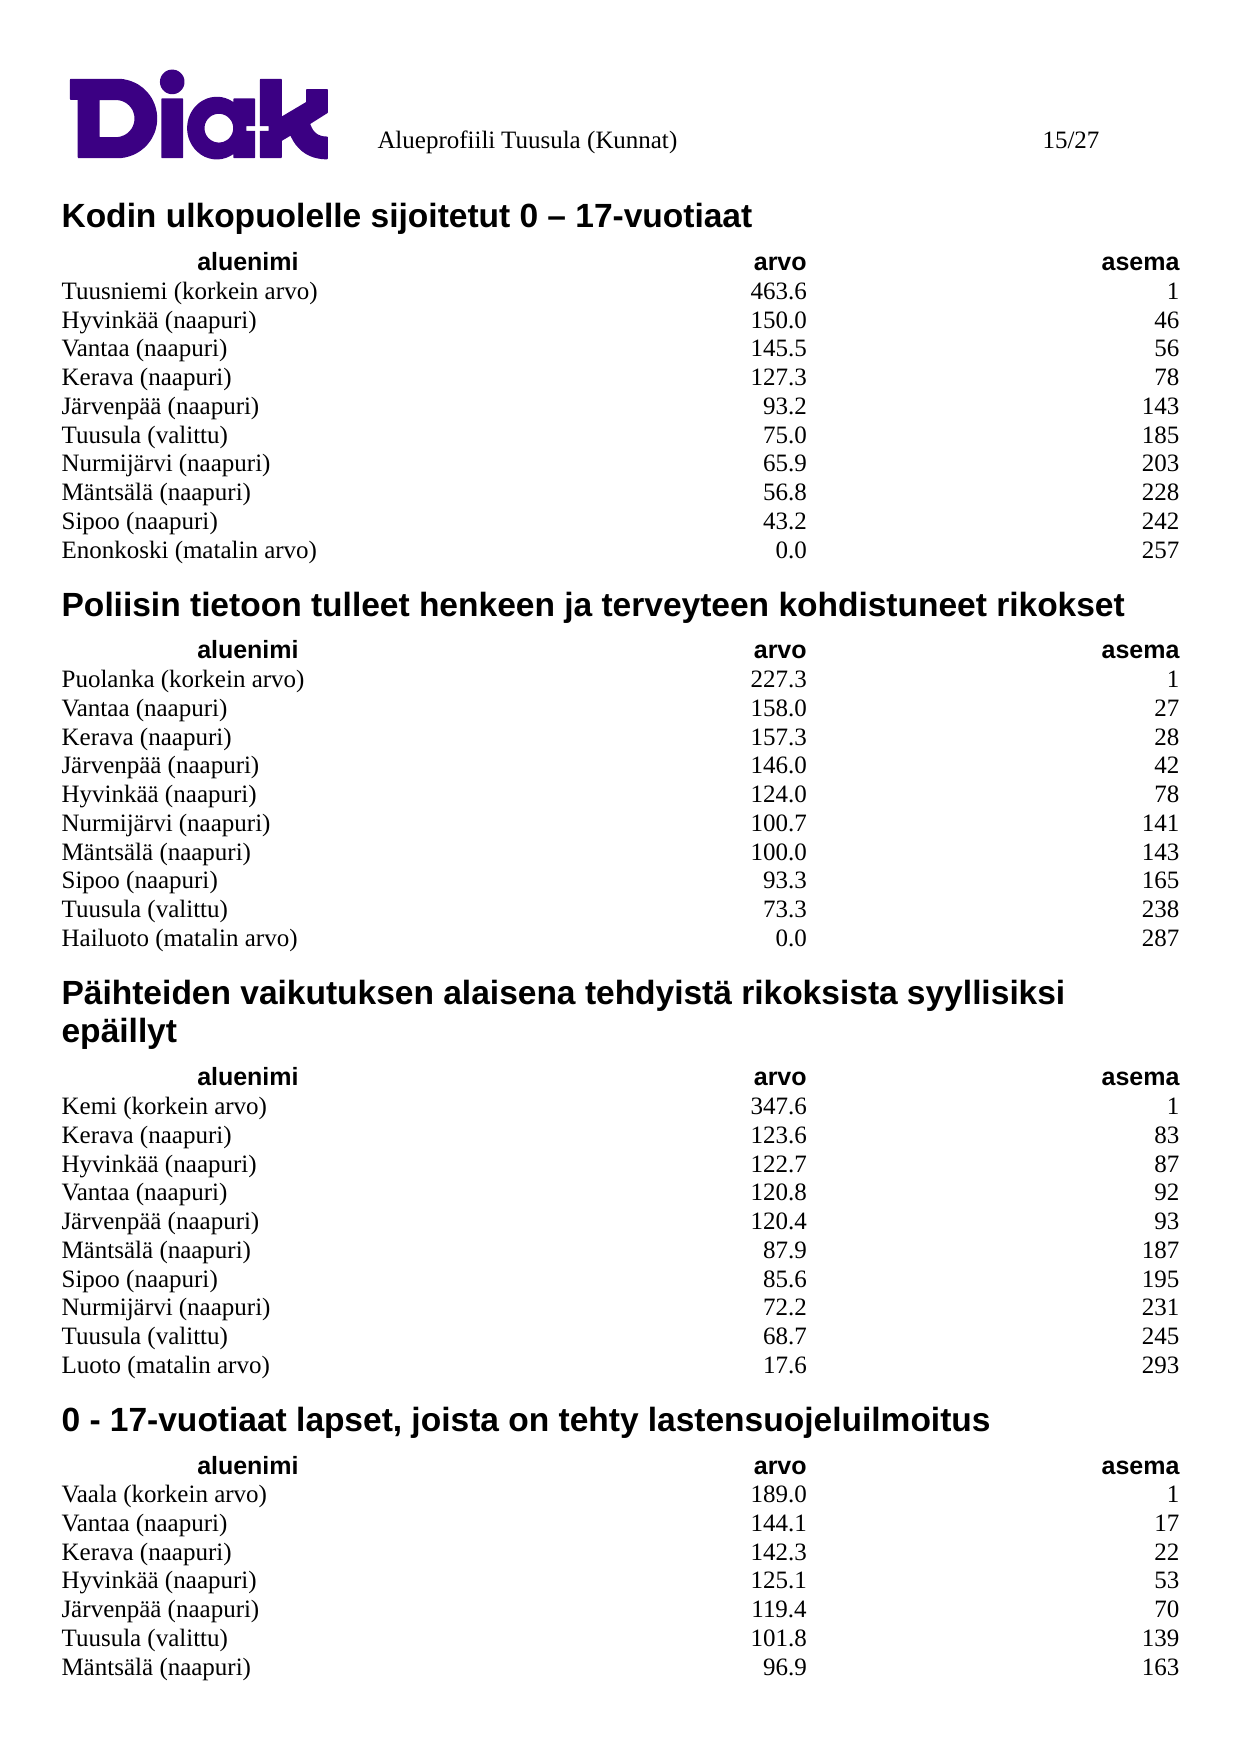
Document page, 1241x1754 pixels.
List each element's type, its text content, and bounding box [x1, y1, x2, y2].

table_cell Kemi (korkein arvo) [61, 1091, 434, 1120]
table_header aluenimi [61, 1451, 434, 1479]
table_cell 245 [806, 1321, 1179, 1350]
table_cell Vantaa (naapuri) [61, 1178, 434, 1206]
table_cell 157.3 [434, 722, 806, 751]
table_cell 56.8 [434, 477, 806, 506]
table_cell 0.0 [434, 535, 806, 563]
table_cell 257 [806, 535, 1179, 563]
table_cell 1 [806, 664, 1179, 693]
table_cell 195 [806, 1264, 1179, 1292]
table_cell Mäntsälä (naapuri) [61, 1652, 434, 1681]
table_cell 100.0 [434, 837, 806, 866]
table_cell 150.0 [434, 305, 806, 333]
table_header arvo [434, 247, 806, 276]
table_cell 65.9 [434, 449, 806, 477]
table_cell Järvenpää (naapuri) [61, 751, 434, 779]
table_cell 53 [806, 1566, 1179, 1594]
table_cell 78 [806, 362, 1179, 391]
table_cell 0.0 [434, 923, 806, 952]
table_cell 158.0 [434, 693, 806, 722]
subtitle Poliisin tietoon tulleet henkeen ja terveyteen kohdistuneet rikokset [61, 584, 1179, 623]
table_cell Tuusula (valittu) [61, 1321, 434, 1350]
table_cell Nurmijärvi (naapuri) [61, 1293, 434, 1321]
table_cell 46 [806, 305, 1179, 333]
table_header arvo [434, 1451, 806, 1479]
table_header asema [806, 247, 1179, 276]
table_cell 22 [806, 1537, 1179, 1566]
table_cell 123.6 [434, 1120, 806, 1149]
table_cell Tuusula (valittu) [61, 1623, 434, 1652]
table_cell Järvenpää (naapuri) [61, 1594, 434, 1623]
table_cell Kerava (naapuri) [61, 1537, 434, 1566]
table_cell 42 [806, 751, 1179, 779]
table_cell 1 [806, 1479, 1179, 1508]
table_cell 78 [806, 779, 1179, 808]
table_cell 463.6 [434, 276, 806, 305]
table_cell 75.0 [434, 420, 806, 448]
table_header asema [806, 636, 1179, 664]
table_cell Hyvinkää (naapuri) [61, 1566, 434, 1594]
table_cell 100.7 [434, 808, 806, 837]
table_cell Mäntsälä (naapuri) [61, 837, 434, 866]
table_cell 87 [806, 1149, 1179, 1177]
table_cell Tuusniemi (korkein arvo) [61, 276, 434, 305]
table_cell 17 [806, 1508, 1179, 1537]
table_cell Sipoo (naapuri) [61, 1264, 434, 1292]
table_cell Vantaa (naapuri) [61, 334, 434, 362]
table_cell 142.3 [434, 1537, 806, 1566]
table_cell 73.3 [434, 894, 806, 923]
table_cell 163 [806, 1652, 1179, 1681]
table_cell 127.3 [434, 362, 806, 391]
table_header arvo [434, 1063, 806, 1091]
table_header asema [806, 1063, 1179, 1091]
table_cell 56 [806, 334, 1179, 362]
table_cell 144.1 [434, 1508, 806, 1537]
table_cell 122.7 [434, 1149, 806, 1177]
table_cell 28 [806, 722, 1179, 751]
table_cell 143 [806, 837, 1179, 866]
table_cell Luoto (matalin arvo) [61, 1350, 434, 1379]
table_cell Mäntsälä (naapuri) [61, 1235, 434, 1264]
subtitle Päihteiden vaikutuksen alaisena tehdyistä rikoksista syyllisiksi epäillyt [61, 973, 1179, 1050]
table_cell 43.2 [434, 506, 806, 535]
table_header arvo [434, 636, 806, 664]
table_cell Nurmijärvi (naapuri) [61, 808, 434, 837]
table_cell 227.3 [434, 664, 806, 693]
table_cell 120.4 [434, 1206, 806, 1235]
table_cell 93 [806, 1206, 1179, 1235]
table_cell 83 [806, 1120, 1179, 1149]
table_cell 1 [806, 276, 1179, 305]
table_cell 165 [806, 866, 1179, 894]
table_cell 347.6 [434, 1091, 806, 1120]
table_header aluenimi [61, 636, 434, 664]
table_cell 96.9 [434, 1652, 806, 1681]
table_cell 92 [806, 1178, 1179, 1206]
subtitle Kodin ulkopuolelle sijoitetut 0 – 17-vuotiaat [61, 196, 1179, 235]
table_cell Mäntsälä (naapuri) [61, 477, 434, 506]
table_cell Vaala (korkein arvo) [61, 1479, 434, 1508]
table_cell 185 [806, 420, 1179, 448]
table_cell 119.4 [434, 1594, 806, 1623]
table_cell 139 [806, 1623, 1179, 1652]
table_cell 238 [806, 894, 1179, 923]
table_cell Hyvinkää (naapuri) [61, 779, 434, 808]
table_header aluenimi [61, 247, 434, 276]
table_cell Kerava (naapuri) [61, 722, 434, 751]
table_cell 293 [806, 1350, 1179, 1379]
table_cell 93.3 [434, 866, 806, 894]
table_cell Hailuoto (matalin arvo) [61, 923, 434, 952]
table_cell Vantaa (naapuri) [61, 1508, 434, 1537]
table_cell 70 [806, 1594, 1179, 1623]
table_cell 146.0 [434, 751, 806, 779]
table_header asema [806, 1451, 1179, 1479]
table_cell Tuusula (valittu) [61, 420, 434, 448]
table_cell Tuusula (valittu) [61, 894, 434, 923]
table_cell 242 [806, 506, 1179, 535]
table_cell 187 [806, 1235, 1179, 1264]
table_cell Nurmijärvi (naapuri) [61, 449, 434, 477]
table_cell 1 [806, 1091, 1179, 1120]
table_cell Sipoo (naapuri) [61, 866, 434, 894]
table_cell Kerava (naapuri) [61, 1120, 434, 1149]
table_cell Vantaa (naapuri) [61, 693, 434, 722]
table_cell 72.2 [434, 1293, 806, 1321]
table_cell 287 [806, 923, 1179, 952]
table_cell Puolanka (korkein arvo) [61, 664, 434, 693]
table_cell Hyvinkää (naapuri) [61, 305, 434, 333]
table_cell Sipoo (naapuri) [61, 506, 434, 535]
table_header aluenimi [61, 1063, 434, 1091]
table_cell 17.6 [434, 1350, 806, 1379]
table_cell 68.7 [434, 1321, 806, 1350]
table_cell Enonkoski (matalin arvo) [61, 535, 434, 563]
table_cell Järvenpää (naapuri) [61, 391, 434, 420]
table_cell 125.1 [434, 1566, 806, 1594]
table_cell 120.8 [434, 1178, 806, 1206]
table_cell 203 [806, 449, 1179, 477]
subtitle 0 - 17-vuotiaat lapset, joista on tehty lastensuojeluilmoitus [61, 1399, 1179, 1438]
table_cell Hyvinkää (naapuri) [61, 1149, 434, 1177]
table_cell 141 [806, 808, 1179, 837]
table_cell 124.0 [434, 779, 806, 808]
table_cell 231 [806, 1293, 1179, 1321]
table_cell 228 [806, 477, 1179, 506]
table_cell Kerava (naapuri) [61, 362, 434, 391]
table_cell 143 [806, 391, 1179, 420]
table_cell 85.6 [434, 1264, 806, 1292]
table_cell 189.0 [434, 1479, 806, 1508]
table_cell 27 [806, 693, 1179, 722]
table_cell 101.8 [434, 1623, 806, 1652]
table_cell 93.2 [434, 391, 806, 420]
table_cell 145.5 [434, 334, 806, 362]
table_cell 87.9 [434, 1235, 806, 1264]
table_cell Järvenpää (naapuri) [61, 1206, 434, 1235]
